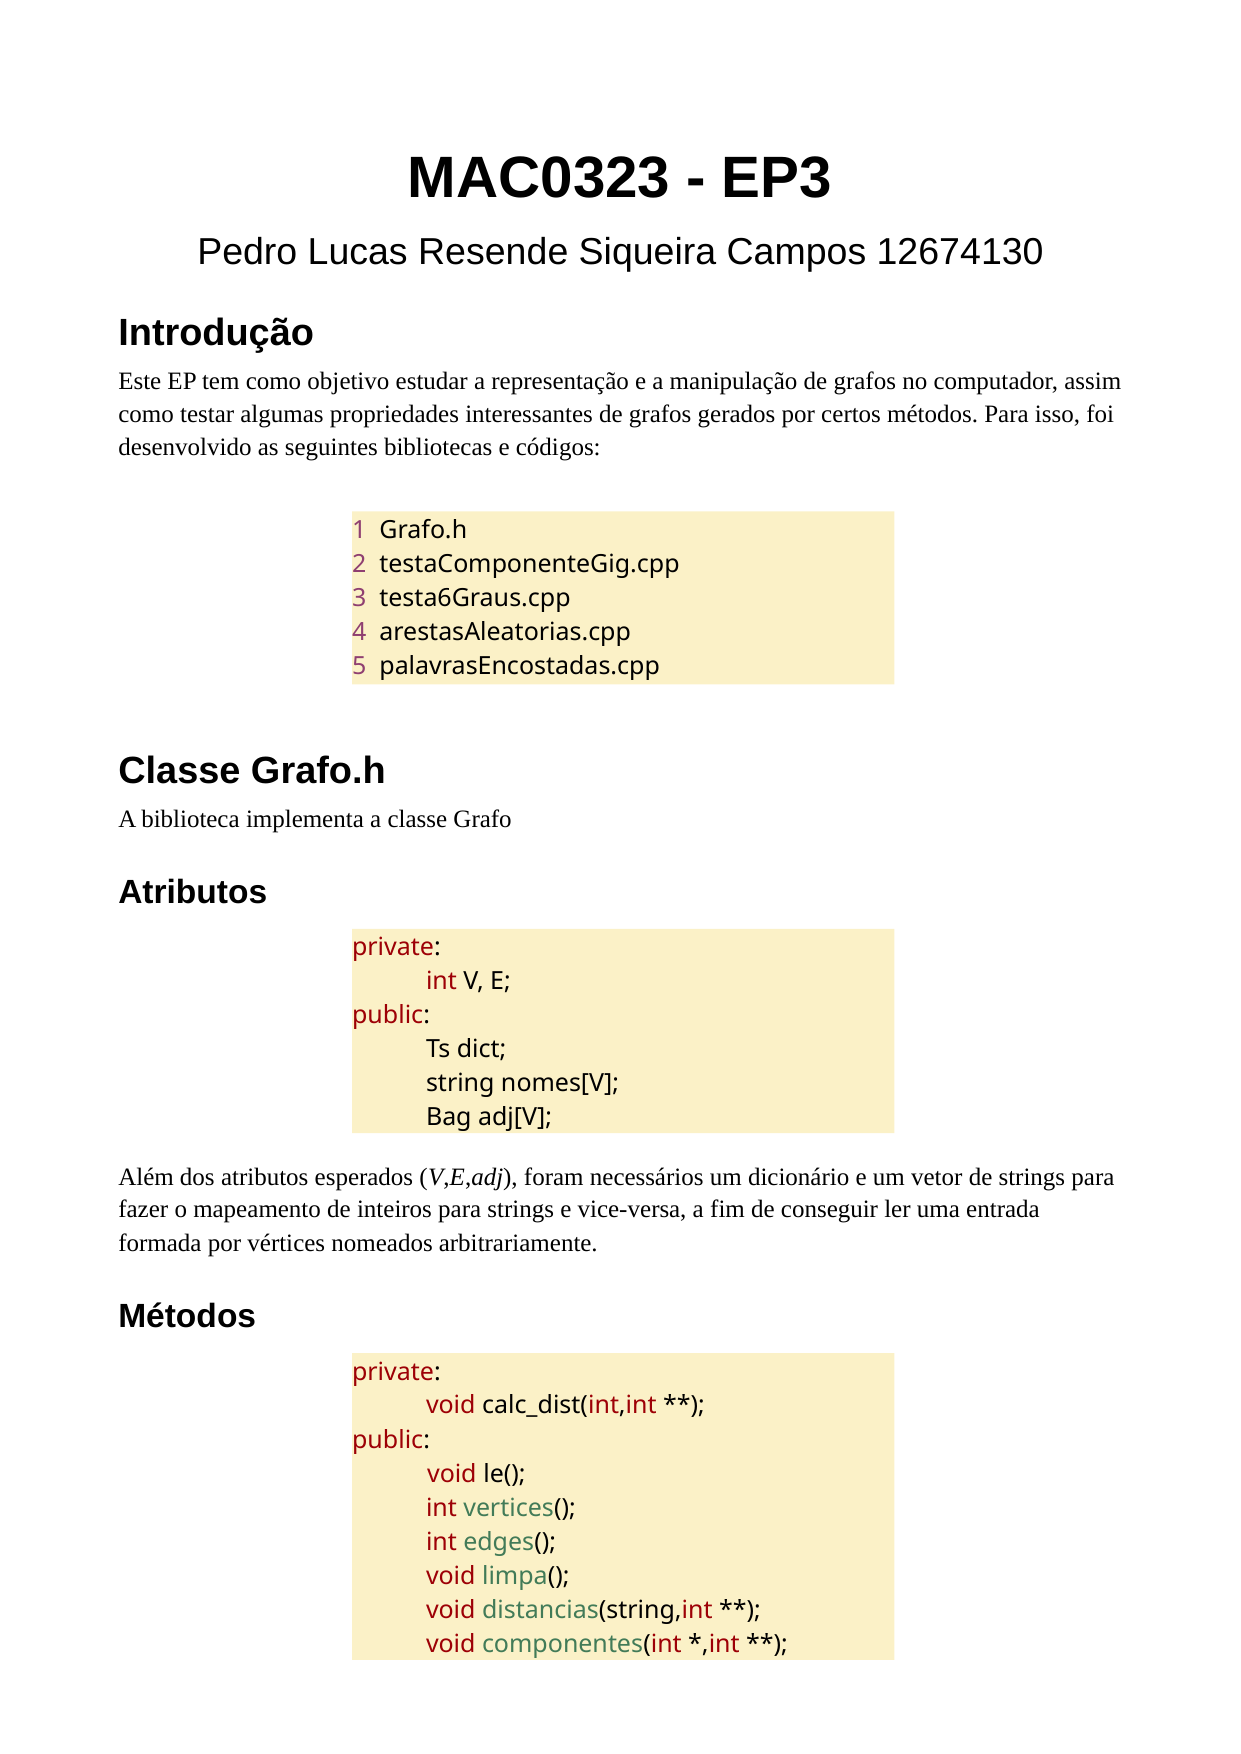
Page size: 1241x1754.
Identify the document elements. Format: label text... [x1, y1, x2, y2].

subtitle Pedro Lucas Resende Siqueira Campos 12674130 [118, 229, 1122, 272]
subtitle Atributos [118, 872, 1122, 911]
subtitle Métodos [118, 1296, 1122, 1335]
subtitle Classe Grafo.h [118, 748, 1122, 791]
subtitle Introdução [118, 309, 1122, 353]
text Este EP tem como objetivo estudar a representação e a manipulação de grafos no computador, assim como testar algumas propriedades interessantes de grafos gerados por certos métodos. Para isso, foi desenvolvido as seguintes bibliotecas e códigos: [118, 366, 1122, 461]
text A biblioteca implementa a classe Grafo [118, 804, 1122, 833]
title MAC0323 - EP3 [118, 143, 1122, 210]
text Além dos atributos esperados (V,E,adj), foram necessários um dicionário e um vetor de strings para fazer o mapeamento de inteiros para strings e vice-versa, a fim de conseguir ler uma entrada formada por vértices nomeados arbitrariamente. [118, 1162, 1122, 1256]
